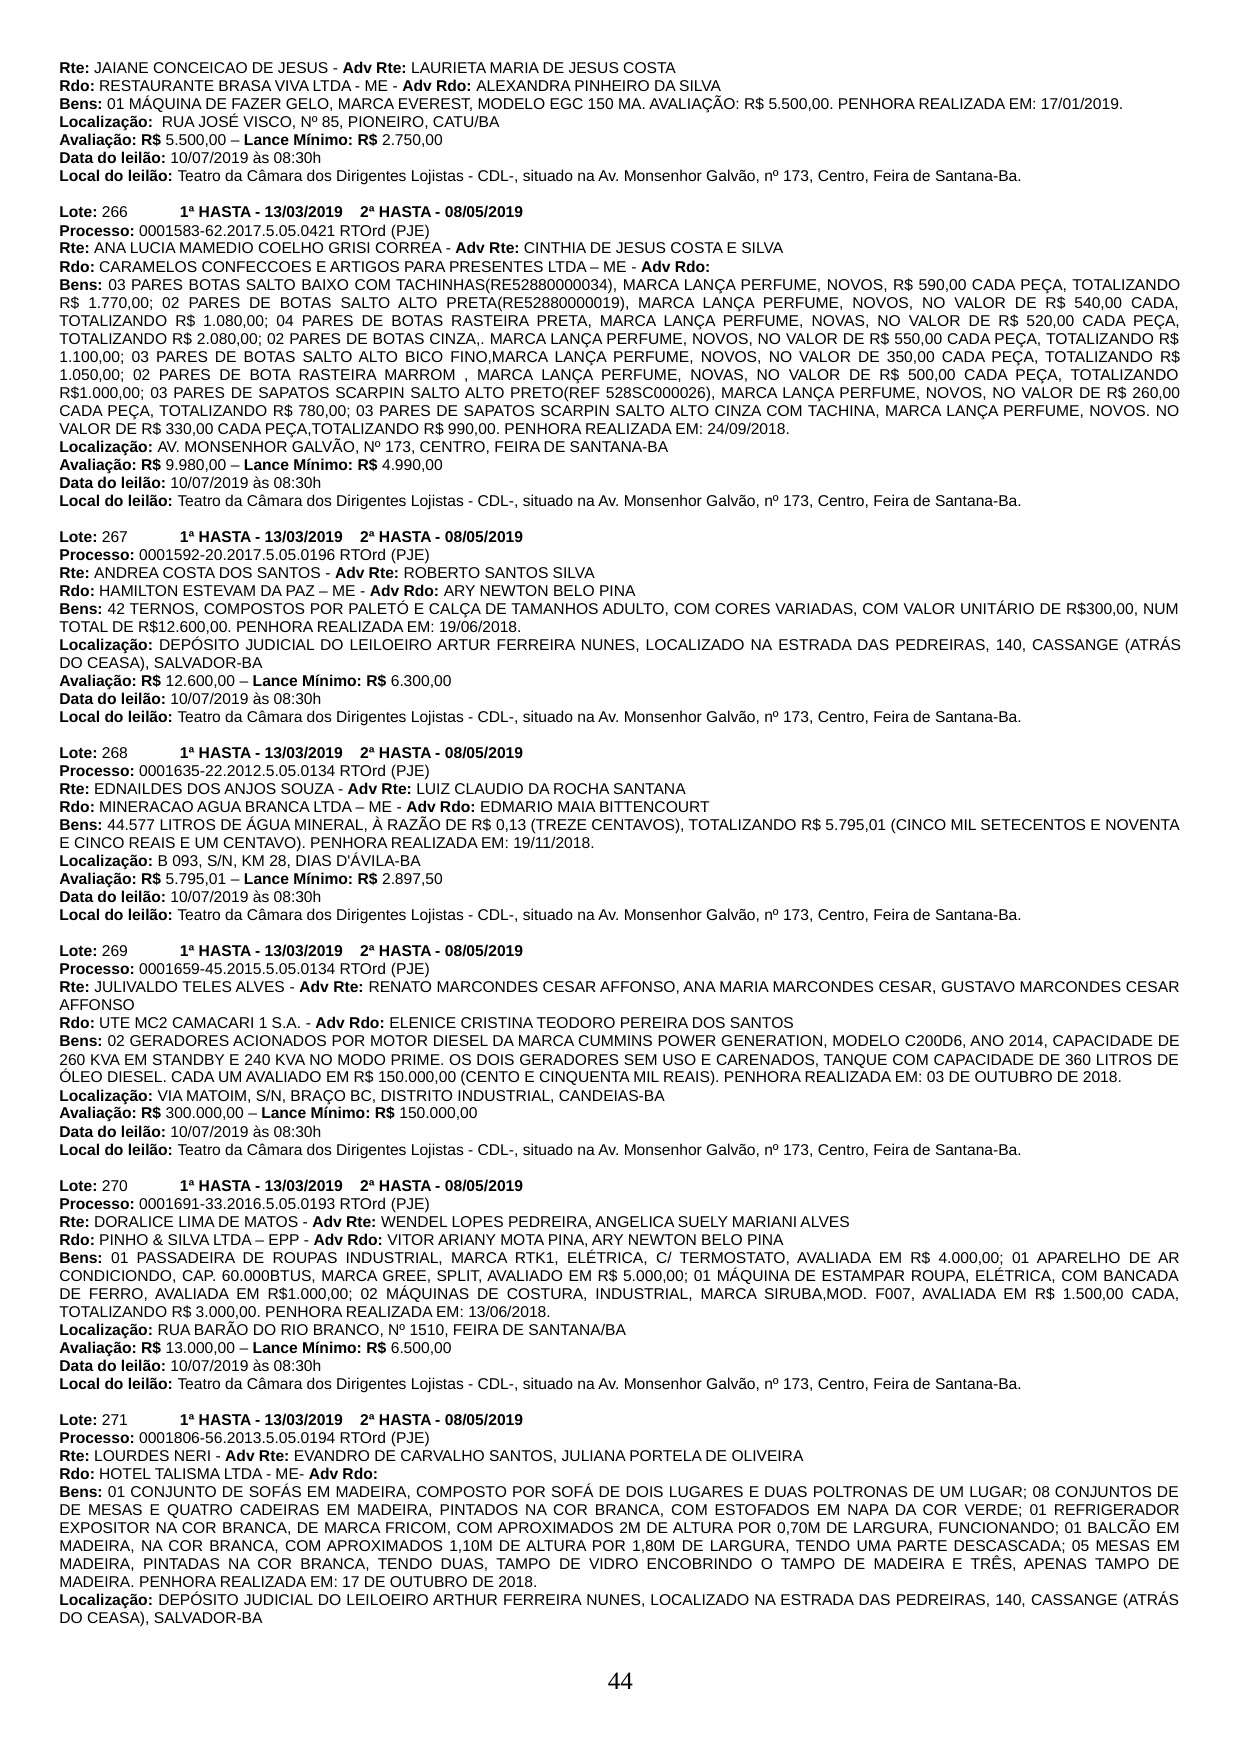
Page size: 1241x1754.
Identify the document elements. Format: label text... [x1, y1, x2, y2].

text Rdo: UTE MC2 CAMACARI 1 S.A. - Adv Rdo: ELENICE CRISTINA TEODORO PEREIRA DOS SANTOS [59, 1014, 1181, 1032]
text Bens: 02 GERADORES ACIONADOS POR MOTOR DIESEL DA MARCA CUMMINS POWER GENERATION, MODELO C200D6, ANO 2014, CAPACIDADE DE 260 KVA EM STANDBY E 240 KVA NO MODO PRIME. OS DOIS GERADORES SEM USO E CARENADOS, TANQUE COM CAPACIDADE DE 360 LITROS DE ÓLEO DIESEL. CADA UM AVALIADO EM R$ 150.000,00 (CENTO E CINQUENTA MIL REAIS). PENHORA REALIZADA EM: 03 DE OUTUBRO DE 2018. [59, 1032, 1181, 1086]
text Lote: 267 1ª HASTA - 13/03/2019 2ª HASTA - 08/05/2019 [59, 528, 1181, 546]
text Avaliação: R$ 12.600,00 – Lance Mínimo: R$ 6.300,00 [59, 672, 1181, 690]
text Processo: 0001583-62.2017.5.05.0421 RTOrd (PJE) [59, 221, 1181, 239]
text Lote: 266 1ª HASTA - 13/03/2019 2ª HASTA - 08/05/2019 [59, 203, 1181, 221]
text Bens: 01 CONJUNTO DE SOFÁS EM MADEIRA, COMPOSTO POR SOFÁ DE DOIS LUGARES E DUAS POLTRONAS DE UM LUGAR; 08 CONJUNTOS DE DE MESAS E QUATRO CADEIRAS EM MADEIRA, PINTADOS NA COR BRANCA, COM ESTOFADOS EM NAPA DA COR VERDE; 01 REFRIGERADOR EXPOSITOR NA COR BRANCA, DE MARCA FRICOM, COM APROXIMADOS 2M DE ALTURA POR 0,70M DE LARGURA, FUNCIONANDO; 01 BALCÃO EM MADEIRA, NA COR BRANCA, COM APROXIMADOS 1,10M DE ALTURA POR 1,80M DE LARGURA, TENDO UMA PARTE DESCASCADA; 05 MESAS EM MADEIRA, PINTADAS NA COR BRANCA, TENDO DUAS, TAMPO DE VIDRO ENCOBRINDO O TAMPO DE MADEIRA E TRÊS, APENAS TAMPO DE MADEIRA. PENHORA REALIZADA EM: 17 DE OUTUBRO DE 2018. [59, 1483, 1181, 1591]
text Localização: VIA MATOIM, S/N, BRAÇO BC, DISTRITO INDUSTRIAL, CANDEIAS-BA [59, 1086, 1181, 1104]
text Data do leilão: 10/07/2019 às 08:30h [59, 1122, 1181, 1140]
text Rte: EDNAILDES DOS ANJOS SOUZA - Adv Rte: LUIZ CLAUDIO DA ROCHA SANTANA [59, 780, 1181, 798]
text Data do leilão: 10/07/2019 às 08:30h [59, 1357, 1181, 1374]
text Avaliação: R$ 5.500,00 – Lance Mínimo: R$ 2.750,00 [59, 131, 1181, 149]
text Rte: ANA LUCIA MAMEDIO COELHO GRISI CORREA - Adv Rte: CINTHIA DE JESUS COSTA E SILVA [59, 239, 1181, 257]
text Rdo: MINERACAO AGUA BRANCA LTDA – ME - Adv Rdo: EDMARIO MAIA BITTENCOURT [59, 798, 1181, 816]
text Bens: 01 PASSADEIRA DE ROUPAS INDUSTRIAL, MARCA RTK1, ELÉTRICA, C/ TERMOSTATO, AVALIADA EM R$ 4.000,00; 01 APARELHO DE AR CONDICIONDO, CAP. 60.000BTUS, MARCA GREE, SPLIT, AVALIADO EM R$ 5.000,00; 01 MÁQUINA DE ESTAMPAR ROUPA, ELÉTRICA, COM BANCADA DE FERRO, AVALIADA EM R$1.000,00; 02 MÁQUINAS DE COSTURA, INDUSTRIAL, MARCA SIRUBA,MOD. F007, AVALIADA EM R$ 1.500,00 CADA, TOTALIZANDO R$ 3.000,00. PENHORA REALIZADA EM: 13/06/2018. [59, 1248, 1181, 1321]
text Processo: 0001592-20.2017.5.05.0196 RTOrd (PJE) [59, 546, 1181, 564]
text Local do leilão: Teatro da Câmara dos Dirigentes Lojistas - CDL-, situado na Av. Monsenhor Galvão, nº 173, Centro, Feira de Santana-Ba. [59, 708, 1181, 726]
text Local do leilão: Teatro da Câmara dos Dirigentes Lojistas - CDL-, situado na Av. Monsenhor Galvão, nº 173, Centro, Feira de Santana-Ba. [59, 1140, 1181, 1158]
text Lote: 270 1ª HASTA - 13/03/2019 2ª HASTA - 08/05/2019 [59, 1176, 1181, 1194]
text Bens: 03 PARES BOTAS SALTO BAIXO COM TACHINHAS(RE52880000034), MARCA LANÇA PERFUME, NOVOS, R$ 590,00 CADA PEÇA, TOTALIZANDO R$ 1.770,00; 02 PARES DE BOTAS SALTO ALTO PRETA(RE52880000019), MARCA LANÇA PERFUME, NOVOS, NO VALOR DE R$ 540,00 CADA, TOTALIZANDO R$ 1.080,00; 04 PARES DE BOTAS RASTEIRA PRETA, MARCA LANÇA PERFUME, NOVAS, NO VALOR DE R$ 520,00 CADA PEÇA, TOTALIZANDO R$ 2.080,00; 02 PARES DE BOTAS CINZA,. MARCA LANÇA PERFUME, NOVOS, NO VALOR DE R$ 550,00 CADA PEÇA, TOTALIZANDO R$ 1.100,00; 03 PARES DE BOTAS SALTO ALTO BICO FINO,MARCA LANÇA PERFUME, NOVOS, NO VALOR DE 350,00 CADA PEÇA, TOTALIZANDO R$ 1.050,00; 02 PARES DE BOTA RASTEIRA MARROM , MARCA LANÇA PERFUME, NOVAS, NO VALOR DE R$ 500,00 CADA PEÇA, TOTALIZANDO R$1.000,00; 03 PARES DE SAPATOS SCARPIN SALTO ALTO PRETO(REF 528SC000026), MARCA LANÇA PERFUME, NOVOS, NO VALOR DE R$ 260,00 CADA PEÇA, TOTALIZANDO R$ 780,00; 03 PARES DE SAPATOS SCARPIN SALTO ALTO CINZA COM TACHINA, MARCA LANÇA PERFUME, NOVOS. NO VALOR DE R$ 330,00 CADA PEÇA,TOTALIZANDO R$ 990,00. PENHORA REALIZADA EM: 24/09/2018. [59, 275, 1181, 437]
text Rdo: HOTEL TALISMA LTDA - ME- Adv Rdo: [59, 1465, 1181, 1483]
text Rte: JAIANE CONCEICAO DE JESUS - Adv Rte: LAURIETA MARIA DE JESUS COSTA [59, 59, 1181, 77]
text Data do leilão: 10/07/2019 às 08:30h [59, 473, 1181, 492]
text Lote: 269 1ª HASTA - 13/03/2019 2ª HASTA - 08/05/2019 [59, 942, 1181, 960]
text Localização: RUA JOSÉ VISCO, Nº 85, PIONEIRO, CATU/BA [59, 113, 1181, 131]
text Rte: ANDREA COSTA DOS SANTOS - Adv Rte: ROBERTO SANTOS SILVA [59, 564, 1181, 582]
text Rte: JULIVALDO TELES ALVES - Adv Rte: RENATO MARCONDES CESAR AFFONSO, ANA MARIA MARCONDES CESAR, GUSTAVO MARCONDES CESAR AFFONSO [59, 978, 1181, 1014]
text Rdo: RESTAURANTE BRASA VIVA LTDA - ME - Adv Rdo: ALEXANDRA PINHEIRO DA SILVA [59, 77, 1181, 95]
text Local do leilão: Teatro da Câmara dos Dirigentes Lojistas - CDL-, situado na Av. Monsenhor Galvão, nº 173, Centro, Feira de Santana-Ba. [59, 492, 1181, 509]
text Avaliação: R$ 13.000,00 – Lance Mínimo: R$ 6.500,00 [59, 1338, 1181, 1357]
text Processo: 0001659-45.2015.5.05.0134 RTOrd (PJE) [59, 960, 1181, 978]
text Rte: LOURDES NERI - Adv Rte: EVANDRO DE CARVALHO SANTOS, JULIANA PORTELA DE OLIVEIRA [59, 1447, 1181, 1465]
text Localização: RUA BARÃO DO RIO BRANCO, Nº 1510, FEIRA DE SANTANA/BA [59, 1321, 1181, 1338]
text Bens: 42 TERNOS, COMPOSTOS POR PALETÓ E CALÇA DE TAMANHOS ADULTO, COM CORES VARIADAS, COM VALOR UNITÁRIO DE R$300,00, NUM TOTAL DE R$12.600,00. PENHORA REALIZADA EM: 19/06/2018. [59, 600, 1181, 636]
text Processo: 0001635-22.2012.5.05.0134 RTOrd (PJE) [59, 762, 1181, 780]
text Local do leilão: Teatro da Câmara dos Dirigentes Lojistas - CDL-, situado na Av. Monsenhor Galvão, nº 173, Centro, Feira de Santana-Ba. [59, 1374, 1181, 1393]
text Localização: B 093, S/N, KM 28, DIAS D'ÁVILA-BA [59, 852, 1181, 870]
text Avaliação: R$ 5.795,01 – Lance Mínimo: R$ 2.897,50 [59, 870, 1181, 888]
text Local do leilão: Teatro da Câmara dos Dirigentes Lojistas - CDL-, situado na Av. Monsenhor Galvão, nº 173, Centro, Feira de Santana-Ba. [59, 167, 1181, 185]
text Rte: DORALICE LIMA DE MATOS - Adv Rte: WENDEL LOPES PEDREIRA, ANGELICA SUELY MARIANI ALVES [59, 1212, 1181, 1230]
text Avaliação: R$ 9.980,00 – Lance Mínimo: R$ 4.990,00 [59, 456, 1181, 473]
text Bens: 44.577 LITROS DE ÁGUA MINERAL, À RAZÃO DE R$ 0,13 (TREZE CENTAVOS), TOTALIZANDO R$ 5.795,01 (CINCO MIL SETECENTOS E NOVENTA E CINCO REAIS E UM CENTAVO). PENHORA REALIZADA EM: 19/11/2018. [59, 816, 1181, 852]
text Bens: 01 MÁQUINA DE FAZER GELO, MARCA EVEREST, MODELO EGC 150 MA. AVALIAÇÃO: R$ 5.500,00. PENHORA REALIZADA EM: 17/01/2019. [59, 95, 1181, 113]
text Data do leilão: 10/07/2019 às 08:30h [59, 888, 1181, 906]
text Processo: 0001806-56.2013.5.05.0194 RTOrd (PJE) [59, 1429, 1181, 1447]
text Lote: 271 1ª HASTA - 13/03/2019 2ª HASTA - 08/05/2019 [59, 1411, 1181, 1429]
text Rdo: CARAMELOS CONFECCOES E ARTIGOS PARA PRESENTES LTDA – ME - Adv Rdo: [59, 257, 1181, 275]
text Data do leilão: 10/07/2019 às 08:30h [59, 690, 1181, 708]
text Localização: DEPÓSITO JUDICIAL DO LEILOEIRO ARTHUR FERREIRA NUNES, LOCALIZADO NA ESTRADA DAS PEDREIRAS, 140, CASSANGE (ATRÁS DO CEASA), SALVADOR-BA [59, 1591, 1181, 1627]
text Rdo: PINHO & SILVA LTDA – EPP - Adv Rdo: VITOR ARIANY MOTA PINA, ARY NEWTON BELO PINA [59, 1230, 1181, 1248]
text Local do leilão: Teatro da Câmara dos Dirigentes Lojistas - CDL-, situado na Av. Monsenhor Galvão, nº 173, Centro, Feira de Santana-Ba. [59, 906, 1181, 924]
text Processo: 0001691-33.2016.5.05.0193 RTOrd (PJE) [59, 1194, 1181, 1212]
text Lote: 268 1ª HASTA - 13/03/2019 2ª HASTA - 08/05/2019 [59, 744, 1181, 762]
text Avaliação: R$ 300.000,00 – Lance Mínimo: R$ 150.000,00 [59, 1104, 1181, 1122]
text Data do leilão: 10/07/2019 às 08:30h [59, 149, 1181, 167]
text Localização: DEPÓSITO JUDICIAL DO LEILOEIRO ARTUR FERREIRA NUNES, LOCALIZADO NA ESTRADA DAS PEDREIRAS, 140, CASSANGE (ATRÁS DO CEASA), SALVADOR-BA [59, 636, 1181, 672]
text Rdo: HAMILTON ESTEVAM DA PAZ – ME - Adv Rdo: ARY NEWTON BELO PINA [59, 582, 1181, 600]
text Localização: AV. MONSENHOR GALVÃO, Nº 173, CENTRO, FEIRA DE SANTANA-BA [59, 437, 1181, 456]
